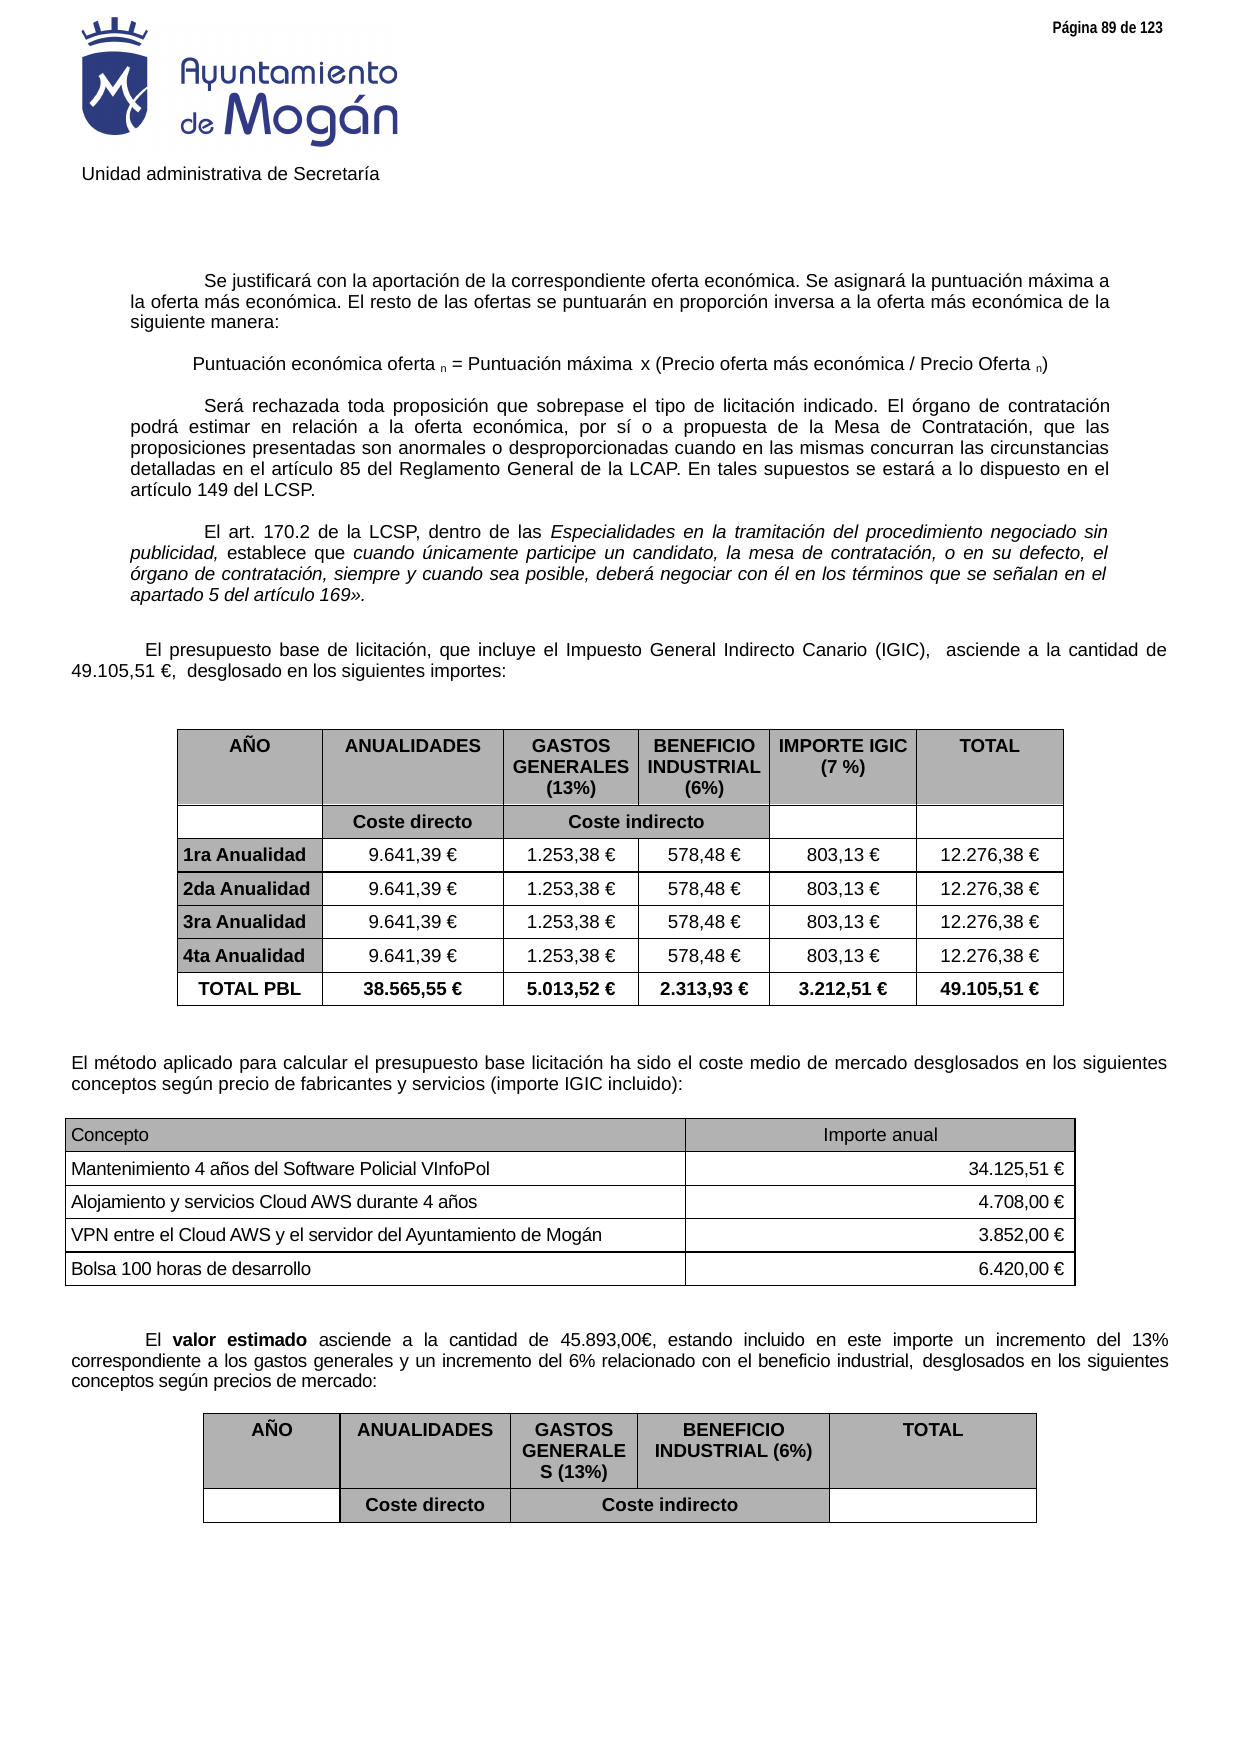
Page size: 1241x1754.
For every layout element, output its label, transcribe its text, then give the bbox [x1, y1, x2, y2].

text El valor estimado asciende a la cantidad de 45.893,00€, estando incluido en este importe un incremento del 13% correspondiente a los gastos generales y un incremento del 6% relacionado con el beneficio industrial, desglosados en los siguientes conceptos según precios de mercado: [71, 1329, 1169, 1392]
table_cell Alojamiento y servicios Cloud AWS durante 4 años [66, 1186, 685, 1218]
table_cell 12.276,38 € [917, 873, 1063, 905]
table_header AÑO [178, 730, 322, 804]
table_cell 1ra Anualidad [178, 839, 322, 871]
table_cell 5.013,52 € [504, 973, 638, 1005]
table_cell 1.253,38 € [504, 906, 638, 938]
table_cell 9.641,39 € [323, 939, 503, 972]
table_cell 4ta Anualidad [178, 939, 322, 972]
table_header ANUALIDADES [341, 1414, 510, 1488]
table_cell 1.253,38 € [504, 839, 638, 871]
table_cell 3.852,00 € [686, 1219, 1074, 1251]
table_cell 3.212,51 € [770, 973, 916, 1005]
table_cell 803,13 € [770, 906, 916, 938]
table_cell Coste directo [341, 1489, 510, 1522]
text Será rechazada toda proposición que sobrepase el tipo de licitación indicado. El órgano de contratación podrá estimar en relación a la oferta económica, por sí o a propuesta de la Mesa de Contratación, que las proposiciones presentadas son anormales o desproporcionadas cuando en las mismas concurran las circunstancias detalladas en el artículo 85 del Reglamento General de la LCAP. En tales supuestos se estará a lo dispuesto en el artículo 149 del LCSP. [130, 396, 1110, 500]
table_cell 803,13 € [770, 839, 916, 871]
text El art. 170.2 de la LCSP, dentro de las Especialidades en la tramitación del procedimiento negociado sin publicidad, establece que cuando únicamente participe un candidato, la mesa de contratación, o en su defecto, el órgano de contratación, siempre y cuando sea posible, deberá negociar con él en los términos que se señalan en el apartado 5 del artículo 169». [130, 521, 1110, 605]
table_header TOTAL [917, 730, 1063, 804]
text Puntuación económica oferta n = Puntuación máxima x (Precio oferta más económica / Precio Oferta n) [130, 354, 1110, 375]
table_cell [917, 806, 1063, 838]
table_cell [830, 1489, 1036, 1522]
table_header Importe anual [686, 1119, 1074, 1151]
table_cell TOTAL PBL [178, 973, 322, 1005]
table_cell Coste indirecto [511, 1489, 829, 1522]
table_cell 12.276,38 € [917, 939, 1063, 972]
table_cell 3ra Anualidad [178, 906, 322, 938]
table_cell 38.565,55 € [323, 973, 503, 1005]
table_cell 578,48 € [639, 939, 769, 972]
table_cell [770, 806, 916, 838]
table_cell 803,13 € [770, 939, 916, 972]
text El método aplicado para calcular el presupuesto base licitación ha sido el coste medio de mercado desglosados en los siguientes conceptos según precio de fabricantes y servicios (importe IGIC incluido): [71, 1053, 1169, 1094]
table_cell 1.253,38 € [504, 873, 638, 905]
table_cell 1.253,38 € [504, 939, 638, 972]
table_cell 34.125,51 € [686, 1152, 1074, 1184]
table_cell 12.276,38 € [917, 839, 1063, 871]
text El presupuesto base de licitación, que incluye el Impuesto General Indirecto Canario (IGIC), asciende a la cantidad de 49.105,51 €, desglosado en los siguientes importes: [71, 639, 1169, 681]
table_cell Bolsa 100 horas de desarrollo [66, 1253, 685, 1285]
table_header ANUALIDADES [323, 730, 503, 804]
table_header AÑO [204, 1414, 339, 1488]
table_cell 9.641,39 € [323, 906, 503, 938]
table_cell [178, 806, 322, 838]
table_cell 4.708,00 € [686, 1186, 1074, 1218]
table_header GASTOS GENERALES (13%) [511, 1414, 637, 1488]
table_cell [204, 1489, 339, 1522]
table_header BENEFICIO INDUSTRIAL (6%) [638, 1414, 829, 1488]
table_cell Coste directo [323, 806, 503, 838]
text Se justificará con la aportación de la correspondiente oferta económica. Se asignará la puntuación máxima a la oferta más económica. El resto de las ofertas se puntuarán en proporción inversa a la oferta más económica de la siguiente manera: [130, 270, 1110, 333]
table_cell 9.641,39 € [323, 839, 503, 871]
table_header TOTAL [830, 1414, 1036, 1488]
table_cell 578,48 € [639, 839, 769, 871]
table_cell 12.276,38 € [917, 906, 1063, 938]
table_cell 2da Anualidad [178, 873, 322, 905]
table_header Concepto [66, 1119, 685, 1151]
table_cell 803,13 € [770, 873, 916, 905]
table_cell Mantenimiento 4 años del Software Policial VInfoPol [66, 1152, 685, 1184]
table_cell 2.313,93 € [639, 973, 769, 1005]
table_cell 49.105,51 € [917, 973, 1063, 1005]
table_cell 6.420,00 € [686, 1253, 1074, 1285]
table_header IMPORTE IGIC (7 %) [770, 730, 916, 804]
table_header GASTOS GENERALES (13%) [504, 730, 638, 804]
table_cell 578,48 € [639, 873, 769, 905]
table_cell 9.641,39 € [323, 873, 503, 905]
table_cell VPN entre el Cloud AWS y el servidor del Ayuntamiento de Mogán [66, 1219, 685, 1251]
table_cell Coste indirecto [504, 806, 769, 838]
table_cell 578,48 € [639, 906, 769, 938]
table_header BENEFICIO INDUSTRIAL (6%) [639, 730, 769, 804]
picture [81, 17, 398, 153]
